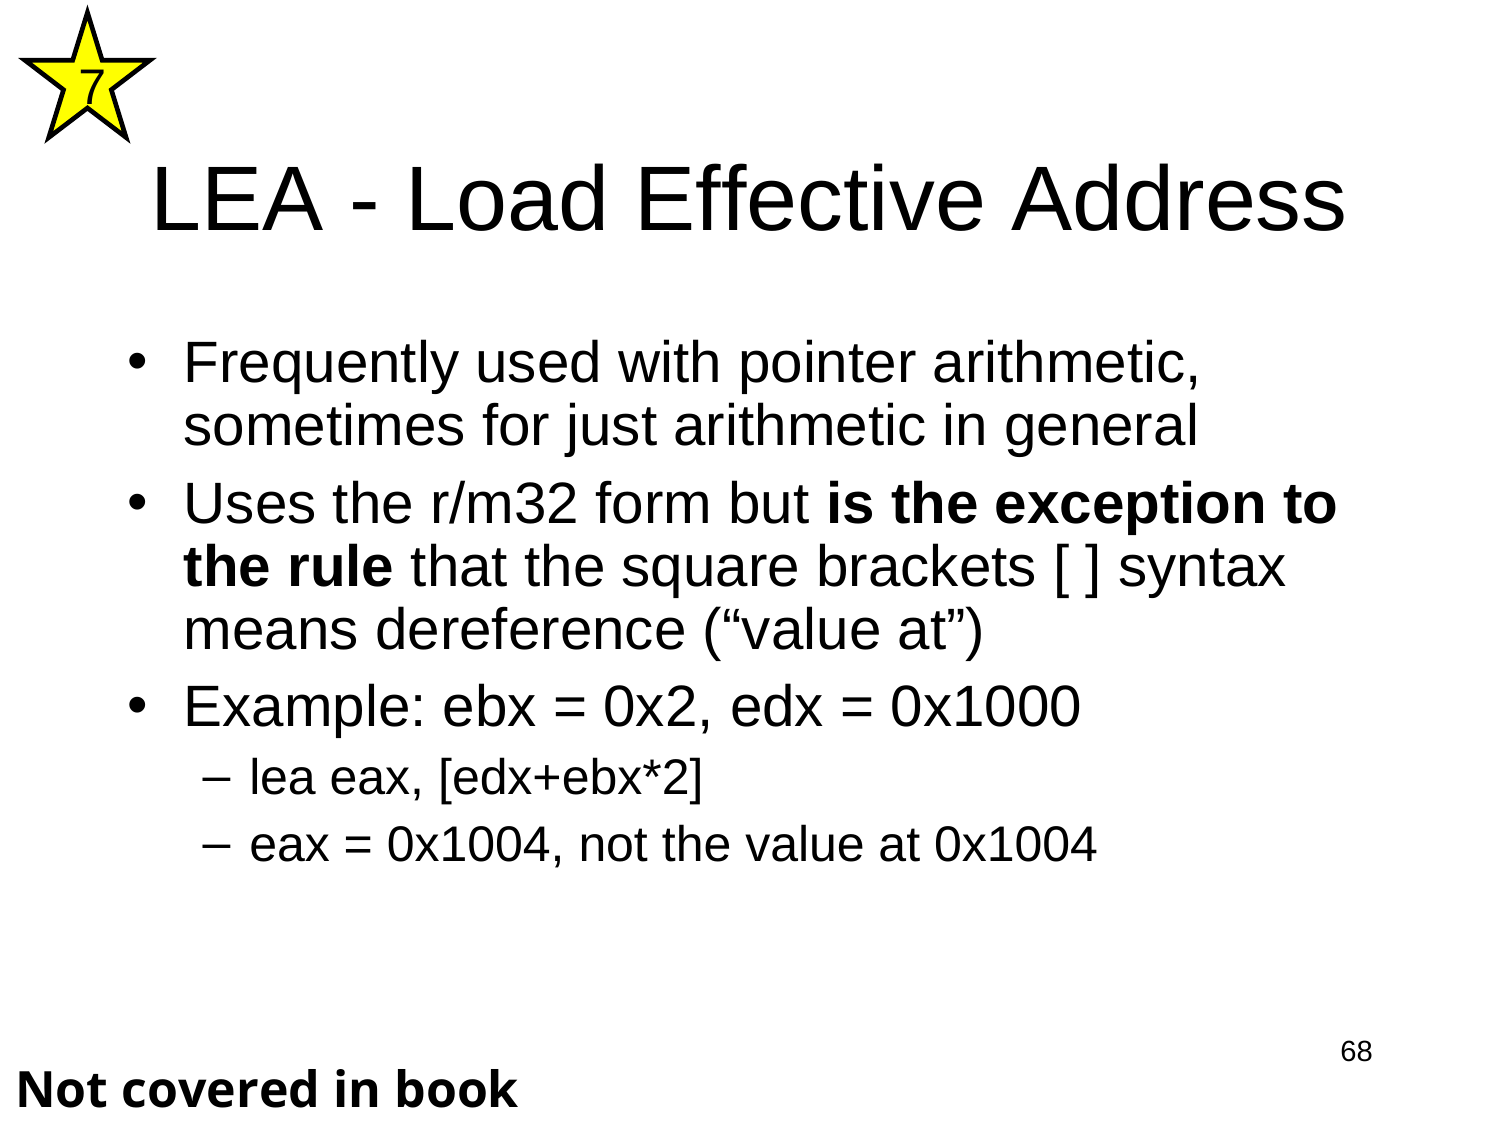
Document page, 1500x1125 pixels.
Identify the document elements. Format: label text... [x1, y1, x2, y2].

title LEA - Load Effective Address [112, 99, 1388, 288]
text_box 7 [24, 12, 150, 138]
text_box Not covered in book [0, 1049, 535, 1125]
list Frequently used with pointer arithmetic, sometimes for just arithmetic in general Uses the r/m32 form but is the exception to the rule that the square brackets [ ] syntax means dereference (“value at”) Example: ebx = 0x2, edx = 0x1000 lea eax, [edx+ebx*2] eax = 0x1004, not the value at 0x1004 [112, 324, 1388, 1001]
text_box [1074, 1025, 1388, 1101]
